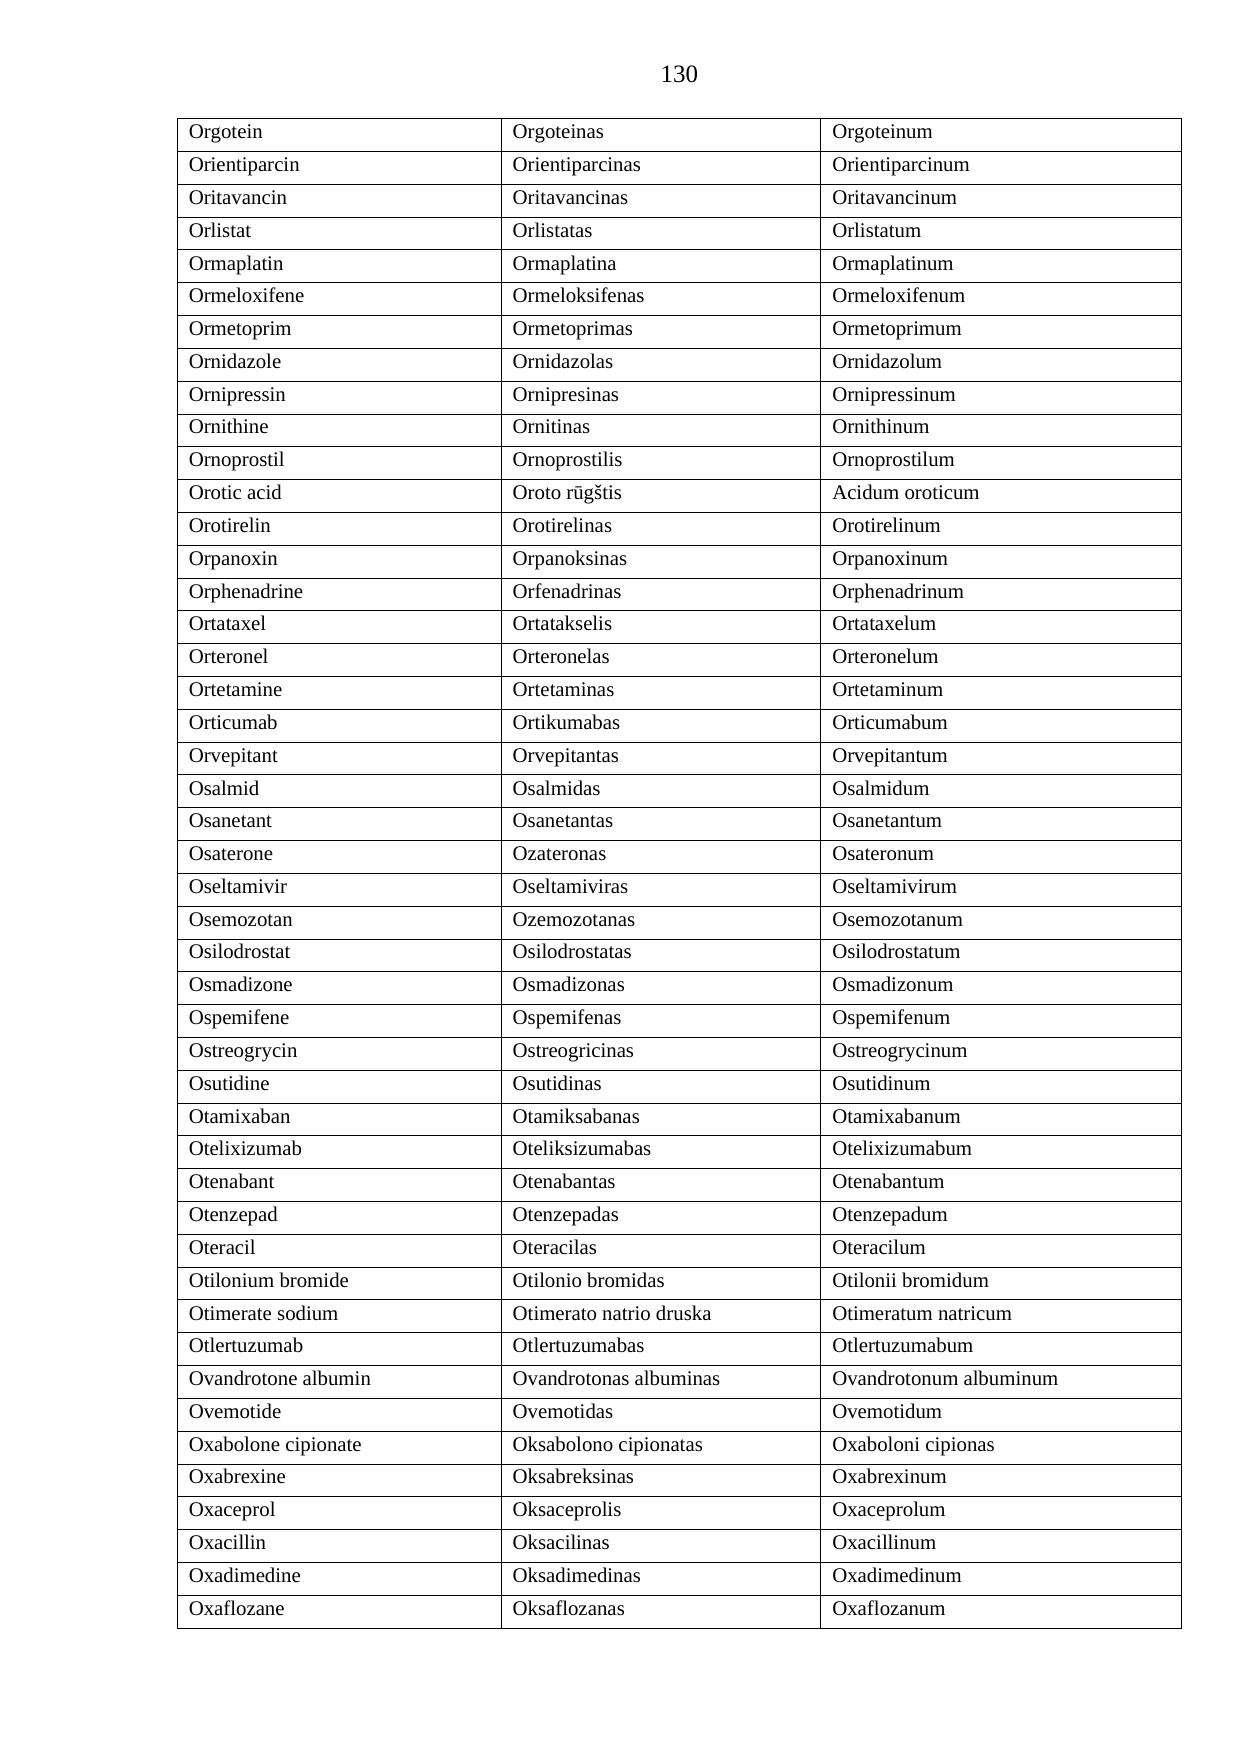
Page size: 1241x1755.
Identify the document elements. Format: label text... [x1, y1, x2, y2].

table_cell Orgoteinas [502, 119, 820, 151]
table_cell Oxadimedine [178, 1563, 501, 1595]
table_cell Ornidazole [178, 349, 501, 381]
table_cell Ozateronas [502, 841, 820, 873]
table_cell Oritavancinas [502, 185, 820, 217]
table_cell Orfenadrinas [502, 579, 820, 610]
table_cell Osutidinas [502, 1071, 820, 1102]
table_cell Oseltamiviras [502, 874, 820, 906]
table_cell Ozemozotanas [502, 907, 820, 938]
table_cell Ortikumabas [502, 710, 820, 742]
table_cell Ortataxel [178, 611, 501, 643]
table_cell Orticumab [178, 710, 501, 742]
table_cell Oteracilum [821, 1235, 1181, 1267]
table_cell Acidum oroticum [821, 480, 1181, 512]
table_cell Otamixabanum [821, 1104, 1181, 1135]
table_cell Ornipresinas [502, 382, 820, 413]
table_cell Oteliksizumabas [502, 1136, 820, 1168]
table_cell Orlistatas [502, 218, 820, 249]
table_cell Ornoprostil [178, 447, 501, 479]
table_cell Osanetantum [821, 808, 1181, 840]
table_cell Oritavancin [178, 185, 501, 217]
table_cell Orgotein [178, 119, 501, 151]
table_cell Osmadizone [178, 972, 501, 1004]
table_cell Ortatakselis [502, 611, 820, 643]
table_cell Ormetoprimas [502, 316, 820, 348]
table_cell Otenabantum [821, 1169, 1181, 1201]
table_cell Ovemotide [178, 1399, 501, 1431]
table_cell Ornithinum [821, 415, 1181, 446]
table_cell Ortetaminum [821, 677, 1181, 709]
table_cell Otimerate sodium [178, 1300, 501, 1332]
table_cell Ostreogricinas [502, 1038, 820, 1070]
table_cell Osalmidum [821, 775, 1181, 807]
table_cell Orteronelas [502, 644, 820, 676]
table_cell Oxacillinum [821, 1530, 1181, 1562]
table_cell Osmadizonas [502, 972, 820, 1004]
table_cell Ortataxelum [821, 611, 1181, 643]
table_cell Ornidazolum [821, 349, 1181, 381]
table_cell Orotic acid [178, 480, 501, 512]
table_cell Oksabolono cipionatas [502, 1432, 820, 1463]
table_cell Orotirelinum [821, 513, 1181, 545]
table_cell Otlertuzumabas [502, 1333, 820, 1365]
table_cell Ormeloxifenum [821, 283, 1181, 315]
table_cell Osilodrostatum [821, 940, 1181, 971]
table_cell Orteronelum [821, 644, 1181, 676]
table_cell Oxaflozane [178, 1596, 501, 1627]
table_cell Oxabrexinum [821, 1465, 1181, 1496]
table_cell Orvepitant [178, 743, 501, 774]
table_cell Oksadimedinas [502, 1563, 820, 1595]
table_cell Orgoteinum [821, 119, 1181, 151]
table_cell Oteracil [178, 1235, 501, 1267]
table_cell Ostreogrycin [178, 1038, 501, 1070]
table_cell Orpanoksinas [502, 546, 820, 577]
table_cell Otimeratum natricum [821, 1300, 1181, 1332]
table_cell Oxaceprolum [821, 1497, 1181, 1529]
table_cell Orientiparcinas [502, 152, 820, 184]
table_cell Oritavancinum [821, 185, 1181, 217]
table_cell Oseltamivirum [821, 874, 1181, 906]
table_cell Ormaplatin [178, 250, 501, 282]
table_cell Oteracilas [502, 1235, 820, 1267]
table_cell Ovandrotone albumin [178, 1366, 501, 1398]
table_cell Oxabolone cipionate [178, 1432, 501, 1463]
table_cell Osmadizonum [821, 972, 1181, 1004]
table_cell Otlertuzumab [178, 1333, 501, 1365]
table_cell Oxaboloni cipionas [821, 1432, 1181, 1463]
table_cell Ornoprostilum [821, 447, 1181, 479]
table_cell Oxadimedinum [821, 1563, 1181, 1595]
table_cell Orientiparcinum [821, 152, 1181, 184]
table_cell Ospemifenum [821, 1005, 1181, 1037]
table_cell Otenzepadum [821, 1202, 1181, 1234]
table_cell Oksabreksinas [502, 1465, 820, 1496]
table_cell Oseltamivir [178, 874, 501, 906]
table_cell Osalmid [178, 775, 501, 807]
table_cell Orphenadrine [178, 579, 501, 610]
table_cell Otamiksabanas [502, 1104, 820, 1135]
table_cell Ornipressin [178, 382, 501, 413]
table_cell Ospemifenas [502, 1005, 820, 1037]
table_cell Orpanoxinum [821, 546, 1181, 577]
table_cell Orotirelinas [502, 513, 820, 545]
table_cell Otilonio bromidas [502, 1268, 820, 1299]
table_cell Osemozotanum [821, 907, 1181, 938]
table_cell Ornoprostilis [502, 447, 820, 479]
table_cell Orotirelin [178, 513, 501, 545]
table_cell Ospemifene [178, 1005, 501, 1037]
table_cell Osemozotan [178, 907, 501, 938]
table_cell Ovandrotonas albuminas [502, 1366, 820, 1398]
table_cell Osaterone [178, 841, 501, 873]
table_cell Osutidinum [821, 1071, 1181, 1102]
table_cell Oxaflozanum [821, 1596, 1181, 1627]
table_cell Ormetoprim [178, 316, 501, 348]
table_cell Osalmidas [502, 775, 820, 807]
table_cell Osanetant [178, 808, 501, 840]
table_cell Oksaflozanas [502, 1596, 820, 1627]
table_cell Ovemotidum [821, 1399, 1181, 1431]
table_cell Otenabant [178, 1169, 501, 1201]
table_cell Orphenadrinum [821, 579, 1181, 610]
table_cell Osateronum [821, 841, 1181, 873]
table_cell Otilonii bromidum [821, 1268, 1181, 1299]
table_cell Orticumabum [821, 710, 1181, 742]
table_cell Ortetamine [178, 677, 501, 709]
table_cell Ormeloxifene [178, 283, 501, 315]
table_cell Ostreogrycinum [821, 1038, 1181, 1070]
table_cell Ormetoprimum [821, 316, 1181, 348]
table_cell Osilodrostat [178, 940, 501, 971]
table_cell Ornidazolas [502, 349, 820, 381]
table_cell Ornithine [178, 415, 501, 446]
table_cell Orlistat [178, 218, 501, 249]
table_cell Osutidine [178, 1071, 501, 1102]
table_cell Oksacilinas [502, 1530, 820, 1562]
table_cell Otenabantas [502, 1169, 820, 1201]
table_cell Orlistatum [821, 218, 1181, 249]
table_cell Otenzepadas [502, 1202, 820, 1234]
table_cell Otlertuzumabum [821, 1333, 1181, 1365]
table_cell Ovemotidas [502, 1399, 820, 1431]
table_cell Orpanoxin [178, 546, 501, 577]
table_cell Otelixizumabum [821, 1136, 1181, 1168]
table_cell Osilodrostatas [502, 940, 820, 971]
table_cell Orvepitantas [502, 743, 820, 774]
table_cell Oxacillin [178, 1530, 501, 1562]
table_cell Otilonium bromide [178, 1268, 501, 1299]
table_cell Oroto rūgštis [502, 480, 820, 512]
table_cell Ortetaminas [502, 677, 820, 709]
table_cell Ormeloksifenas [502, 283, 820, 315]
table_cell Ornipressinum [821, 382, 1181, 413]
table_cell Orientiparcin [178, 152, 501, 184]
table_cell Ovandrotonum albuminum [821, 1366, 1181, 1398]
table_cell Orteronel [178, 644, 501, 676]
table_cell Otenzepad [178, 1202, 501, 1234]
table_cell Oksaceprolis [502, 1497, 820, 1529]
table_cell Orvepitantum [821, 743, 1181, 774]
table_cell Osanetantas [502, 808, 820, 840]
table_cell Oxabrexine [178, 1465, 501, 1496]
table_cell Otimerato natrio druska [502, 1300, 820, 1332]
table_cell Ormaplatinum [821, 250, 1181, 282]
table_cell Ornitinas [502, 415, 820, 446]
table_cell Oxaceprol [178, 1497, 501, 1529]
table_cell Otelixizumab [178, 1136, 501, 1168]
table_cell Ormaplatina [502, 250, 820, 282]
table_cell Otamixaban [178, 1104, 501, 1135]
